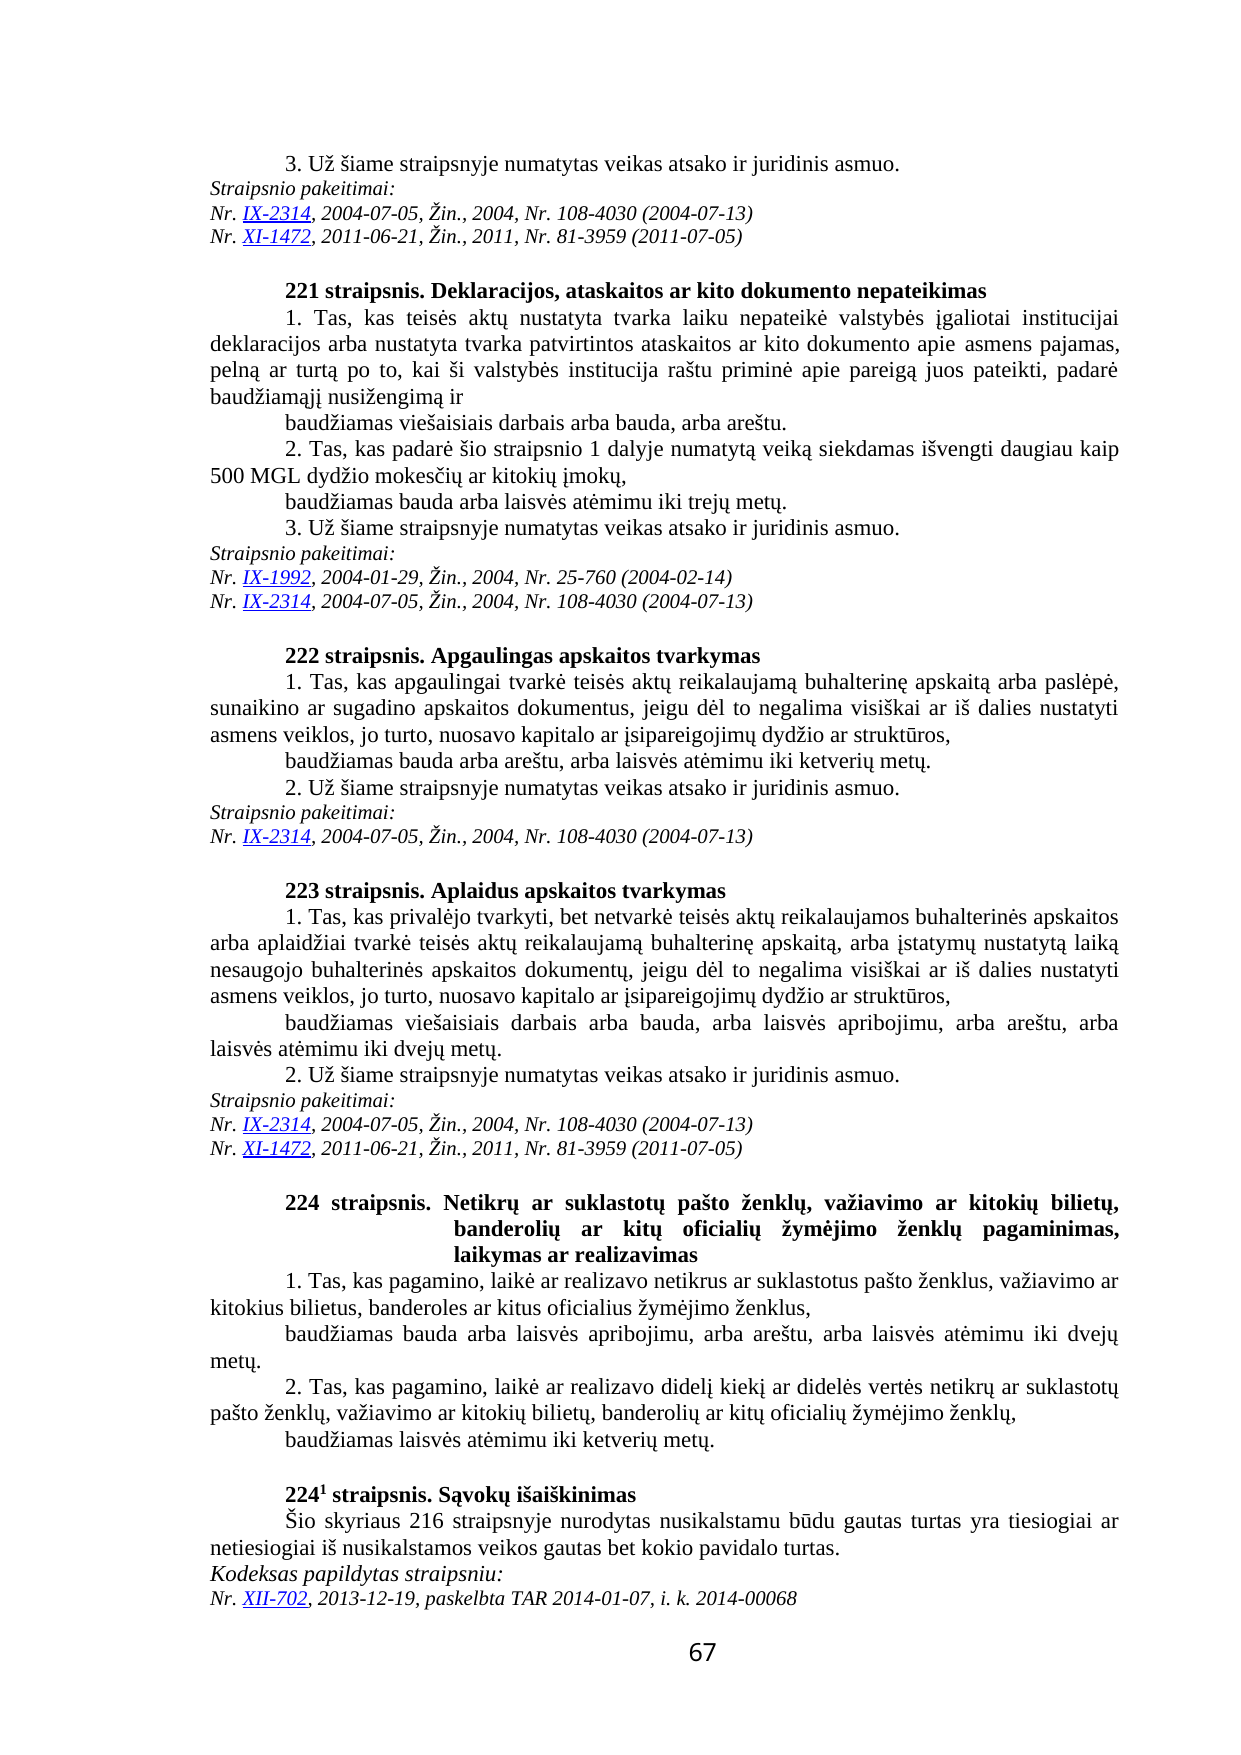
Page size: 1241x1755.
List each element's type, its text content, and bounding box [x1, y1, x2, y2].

text Šio skyriaus 216 straipsnyje nurodytas nusikalstamu būdu gautas turtas yra tiesiogiai ar netiesiogiai iš nusikalstamos veikos gautas bet kokio pavidalo turtas. [210, 1507, 1120, 1560]
text 3. Už šiame straipsnyje numatytas veikas atsako ir juridinis asmuo. [210, 150, 1120, 176]
text baudžiamas bauda arba laisvės apribojimu, arba areštu, arba laisvės atėmimu iki dvejų metų. [210, 1320, 1120, 1373]
text 222 straipsnis. Apgaulingas apskaitos tvarkymas [210, 642, 1120, 668]
text 3. Už šiame straipsnyje numatytas veikas atsako ir juridinis asmuo. [210, 514, 1120, 541]
text Nr. IX-2314, 2004-07-05, Žin., 2004, Nr. 108-4030 (2004-07-13) [210, 824, 1120, 848]
text Nr. XII-702, 2013-12-19, paskelbta TAR 2014-01-07, i. k. 2014-00068 [210, 1586, 1120, 1610]
text 1. Tas, kas teisės aktų nustatyta tvarka laiku nepateikė valstybės įgaliotai institucijai deklaracijos arba nustatyta tvarka patvirtintos ataskaitos ar kito dokumento apie asmens pajamas, pelną ar turtą po to, kai ši valstybės institucija raštu priminė apie pareigą juos pateikti, padarė baudžiamąjį nusižengimą ir [210, 304, 1120, 409]
text Straipsnio pakeitimai: [210, 176, 1120, 200]
text 1. Tas, kas pagamino, laikė ar realizavo netikrus ar suklastotus pašto ženklus, važiavimo ar kitokius bilietus, banderoles ar kitus oficialius žymėjimo ženklus, [210, 1268, 1120, 1320]
text 2. Už šiame straipsnyje numatytas veikas atsako ir juridinis asmuo. [210, 773, 1120, 800]
text Nr. IX-1992, 2004-01-29, Žin., 2004, Nr. 25-760 (2004-02-14) [210, 565, 1120, 589]
text Straipsnio pakeitimai: [210, 541, 1120, 565]
text baudžiamas bauda arba laisvės atėmimu iki trejų metų. [210, 488, 1120, 514]
text 224 straipsnis. Netikrų ar suklastotų pašto ženklų, važiavimo ar kitokių bilietų, banderolių ar kitų oficialių žymėjimo ženklų pagaminimas, laikymas ar realizavimas [285, 1188, 1120, 1268]
text 1. Tas, kas apgaulingai tvarkė teisės aktų reikalaujamą buhalterinę apskaitą arba paslėpė, sunaikino ar sugadino apskaitos dokumentus, jeigu dėl to negalima visiškai ar iš dalies nustatyti asmens veiklos, jo turto, nuosavo kapitalo ar įsipareigojimų dydžio ar struktūros, [210, 668, 1120, 747]
text Nr. IX-2314, 2004-07-05, Žin., 2004, Nr. 108-4030 (2004-07-13) [210, 200, 1120, 224]
text Kodeksas papildytas straipsniu: [210, 1560, 1120, 1586]
text 2241 straipsnis. Sąvokų išaiškinimas [210, 1481, 1120, 1507]
text 221 straipsnis. Deklaracijos, ataskaitos ar kito dokumento nepateikimas [210, 277, 1120, 304]
text 1. Tas, kas privalėjo tvarkyti, bet netvarkė teisės aktų reikalaujamos buhalterinės apskaitos arba aplaidžiai tvarkė teisės aktų reikalaujamą buhalterinę apskaitą, arba įstatymų nustatytą laiką nesaugojo buhalterinės apskaitos dokumentų, jeigu dėl to negalima visiškai ar iš dalies nustatyti asmens veiklos, jo turto, nuosavo kapitalo ar įsipareigojimų dydžio ar struktūros, [210, 903, 1120, 1008]
text Nr. IX-2314, 2004-07-05, Žin., 2004, Nr. 108-4030 (2004-07-13) [210, 589, 1120, 613]
text Nr. XI-1472, 2011-06-21, Žin., 2011, Nr. 81-3959 (2011-07-05) [210, 224, 1120, 248]
text baudžiamas viešaisiais darbais arba bauda, arba areštu. [210, 409, 1120, 435]
text 2. Už šiame straipsnyje numatytas veikas atsako ir juridinis asmuo. [210, 1061, 1120, 1088]
text baudžiamas bauda arba areštu, arba laisvės atėmimu iki ketverių metų. [210, 747, 1120, 773]
text 2. Tas, kas pagamino, laikė ar realizavo didelį kiekį ar didelės vertės netikrų ar suklastotų pašto ženklų, važiavimo ar kitokių bilietų, banderolių ar kitų oficialių žymėjimo ženklų, [210, 1373, 1120, 1426]
text Nr. IX-2314, 2004-07-05, Žin., 2004, Nr. 108-4030 (2004-07-13) [210, 1112, 1120, 1136]
text 223 straipsnis. Aplaidus apskaitos tvarkymas [210, 877, 1120, 903]
text Straipsnio pakeitimai: [210, 800, 1120, 824]
text Straipsnio pakeitimai: [210, 1088, 1120, 1112]
text 2. Tas, kas padarė šio straipsnio 1 dalyje numatytą veiką siekdamas išvengti daugiau kaip 500 MGL dydžio mokesčių ar kitokių įmokų, [210, 435, 1120, 488]
text Nr. XI-1472, 2011-06-21, Žin., 2011, Nr. 81-3959 (2011-07-05) [210, 1136, 1120, 1160]
text baudžiamas viešaisiais darbais arba bauda, arba laisvės apribojimu, arba areštu, arba laisvės atėmimu iki dvejų metų. [210, 1008, 1120, 1061]
text baudžiamas laisvės atėmimu iki ketverių metų. [210, 1426, 1120, 1452]
